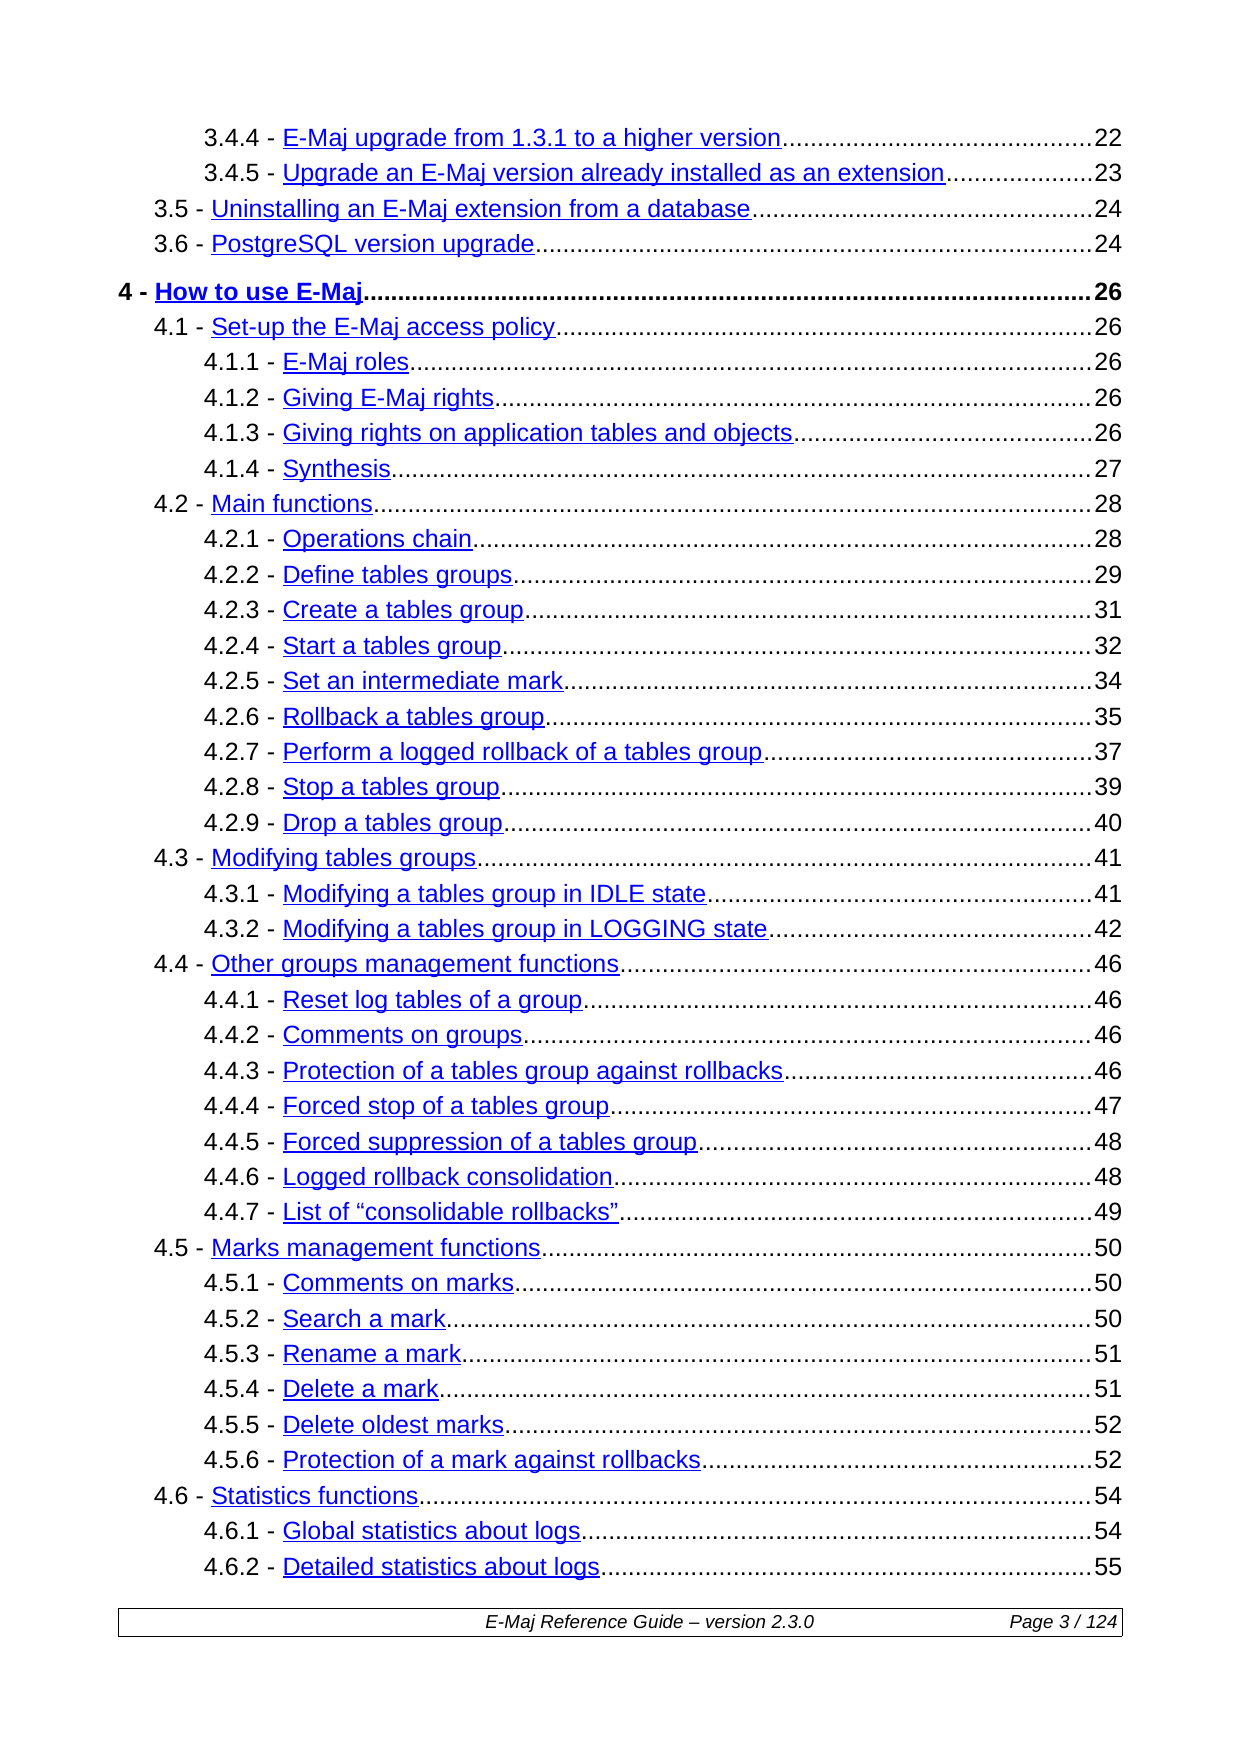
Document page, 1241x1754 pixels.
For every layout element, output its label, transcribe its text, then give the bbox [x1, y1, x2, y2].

text 4.4.6 - Logged rollback consolidation 48 [168, 1157, 1122, 1192]
text 4.1 - Set-up the E-Maj access policy 26 [118, 307, 1122, 342]
text 4 - How to use E-Maj 26 [118, 272, 1122, 307]
text 4.4.2 - Comments on groups 46 [168, 1015, 1122, 1051]
text 4.6.2 - Detailed statistics about logs 55 [168, 1547, 1122, 1582]
text 4.2.3 - Create a tables group 31 [168, 590, 1122, 626]
text 3.4.5 - Upgrade an E-Maj version already installed as an extension 23 [168, 153, 1122, 189]
text 4.4.1 - Reset log tables of a group 46 [168, 980, 1122, 1015]
text 4.5.2 - Search a mark 50 [168, 1299, 1122, 1334]
text 4.2.1 - Operations chain 28 [168, 519, 1122, 555]
text 4.1.2 - Giving E-Maj rights 26 [168, 378, 1122, 413]
text 4.3 - Modifying tables groups 41 [118, 838, 1122, 874]
text 4.5.4 - Delete a mark 51 [168, 1369, 1122, 1405]
text 4.1.1 - E-Maj roles 26 [168, 342, 1122, 378]
text 4.4.4 - Forced stop of a tables group 47 [168, 1086, 1122, 1122]
text 4.5.5 - Delete oldest marks 52 [168, 1405, 1122, 1440]
text 4.2 - Main functions 28 [118, 484, 1122, 519]
text 4.1.3 - Giving rights on application tables and objects 26 [168, 413, 1122, 449]
text 4.6.1 - Global statistics about logs 54 [168, 1511, 1122, 1547]
text 3.5 - Uninstalling an E-Maj extension from a database 24 [118, 189, 1122, 224]
text 4.3.2 - Modifying a tables group in LOGGING state 42 [168, 909, 1122, 944]
text 4.5.6 - Protection of a mark against rollbacks 52 [168, 1440, 1122, 1476]
text 4.2.4 - Start a tables group 32 [168, 626, 1122, 661]
text 4.4.3 - Protection of a tables group against rollbacks 46 [168, 1051, 1122, 1086]
text 4.4.5 - Forced suppression of a tables group 48 [168, 1122, 1122, 1157]
text 4.3.1 - Modifying a tables group in IDLE state 41 [168, 874, 1122, 909]
text 4.5.1 - Comments on marks 50 [168, 1263, 1122, 1299]
text 4.2.2 - Define tables groups 29 [168, 555, 1122, 590]
text 4.2.8 - Stop a tables group 39 [168, 767, 1122, 803]
text 3.6 - PostgreSQL version upgrade 24 [118, 224, 1122, 260]
text 4.2.7 - Perform a logged rollback of a tables group 37 [168, 732, 1122, 767]
text 4.6 - Statistics functions 54 [118, 1476, 1122, 1511]
text 4.2.5 - Set an intermediate mark 34 [168, 661, 1122, 697]
text 4.2.9 - Drop a tables group 40 [168, 803, 1122, 838]
text 4.4 - Other groups management functions 46 [118, 944, 1122, 980]
text 4.2.6 - Rollback a tables group 35 [168, 697, 1122, 732]
text 3.4.4 - E-Maj upgrade from 1.3.1 to a higher version 22 [168, 118, 1122, 153]
text 4.5.3 - Rename a mark 51 [168, 1334, 1122, 1369]
text 4.1.4 - Synthesis 27 [168, 449, 1122, 484]
text 4.5 - Marks management functions 50 [118, 1228, 1122, 1263]
text 4.4.7 - List of “consolidable rollbacks” 49 [168, 1192, 1122, 1228]
